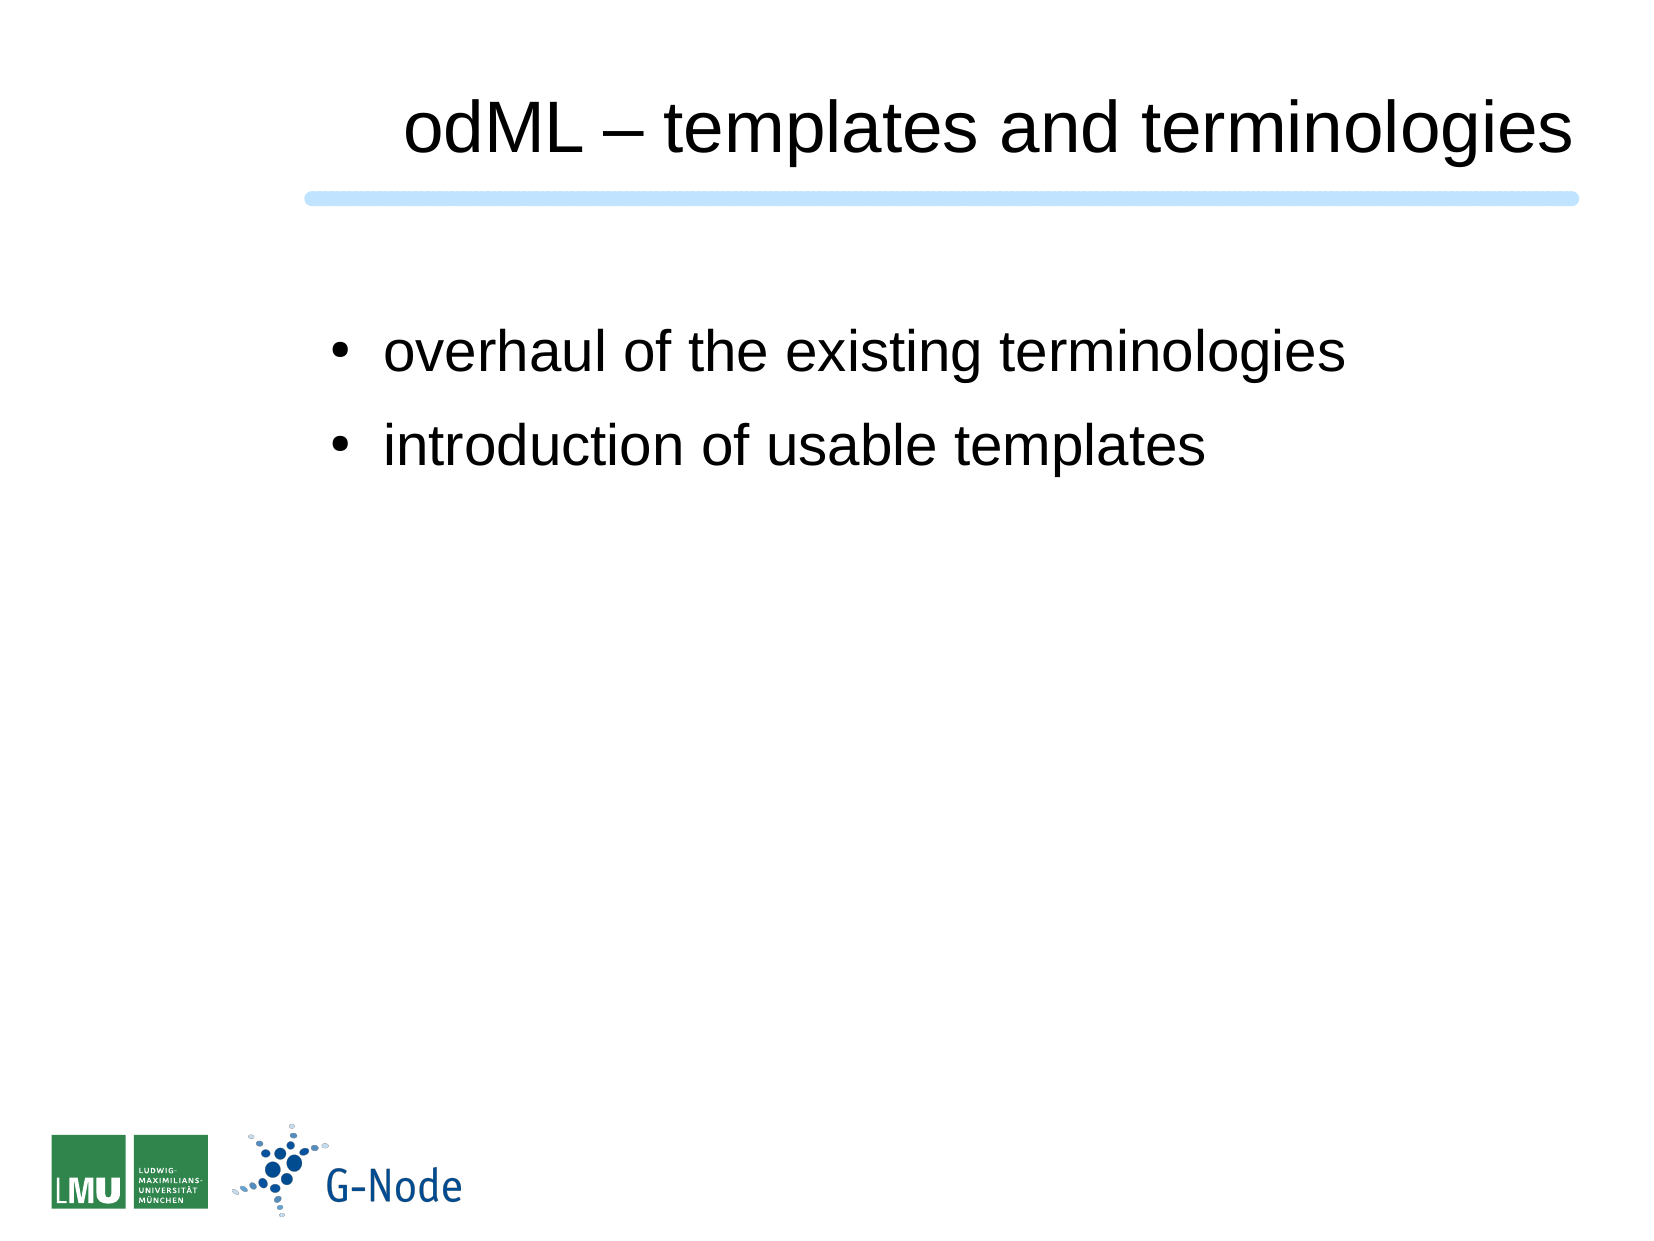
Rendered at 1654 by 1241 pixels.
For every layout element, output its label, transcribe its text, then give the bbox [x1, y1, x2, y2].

list overhaul of the existing terminologies introduction of usable templates [312, 318, 1595, 947]
text_box odML – templates and terminologies [87, 30, 1576, 226]
